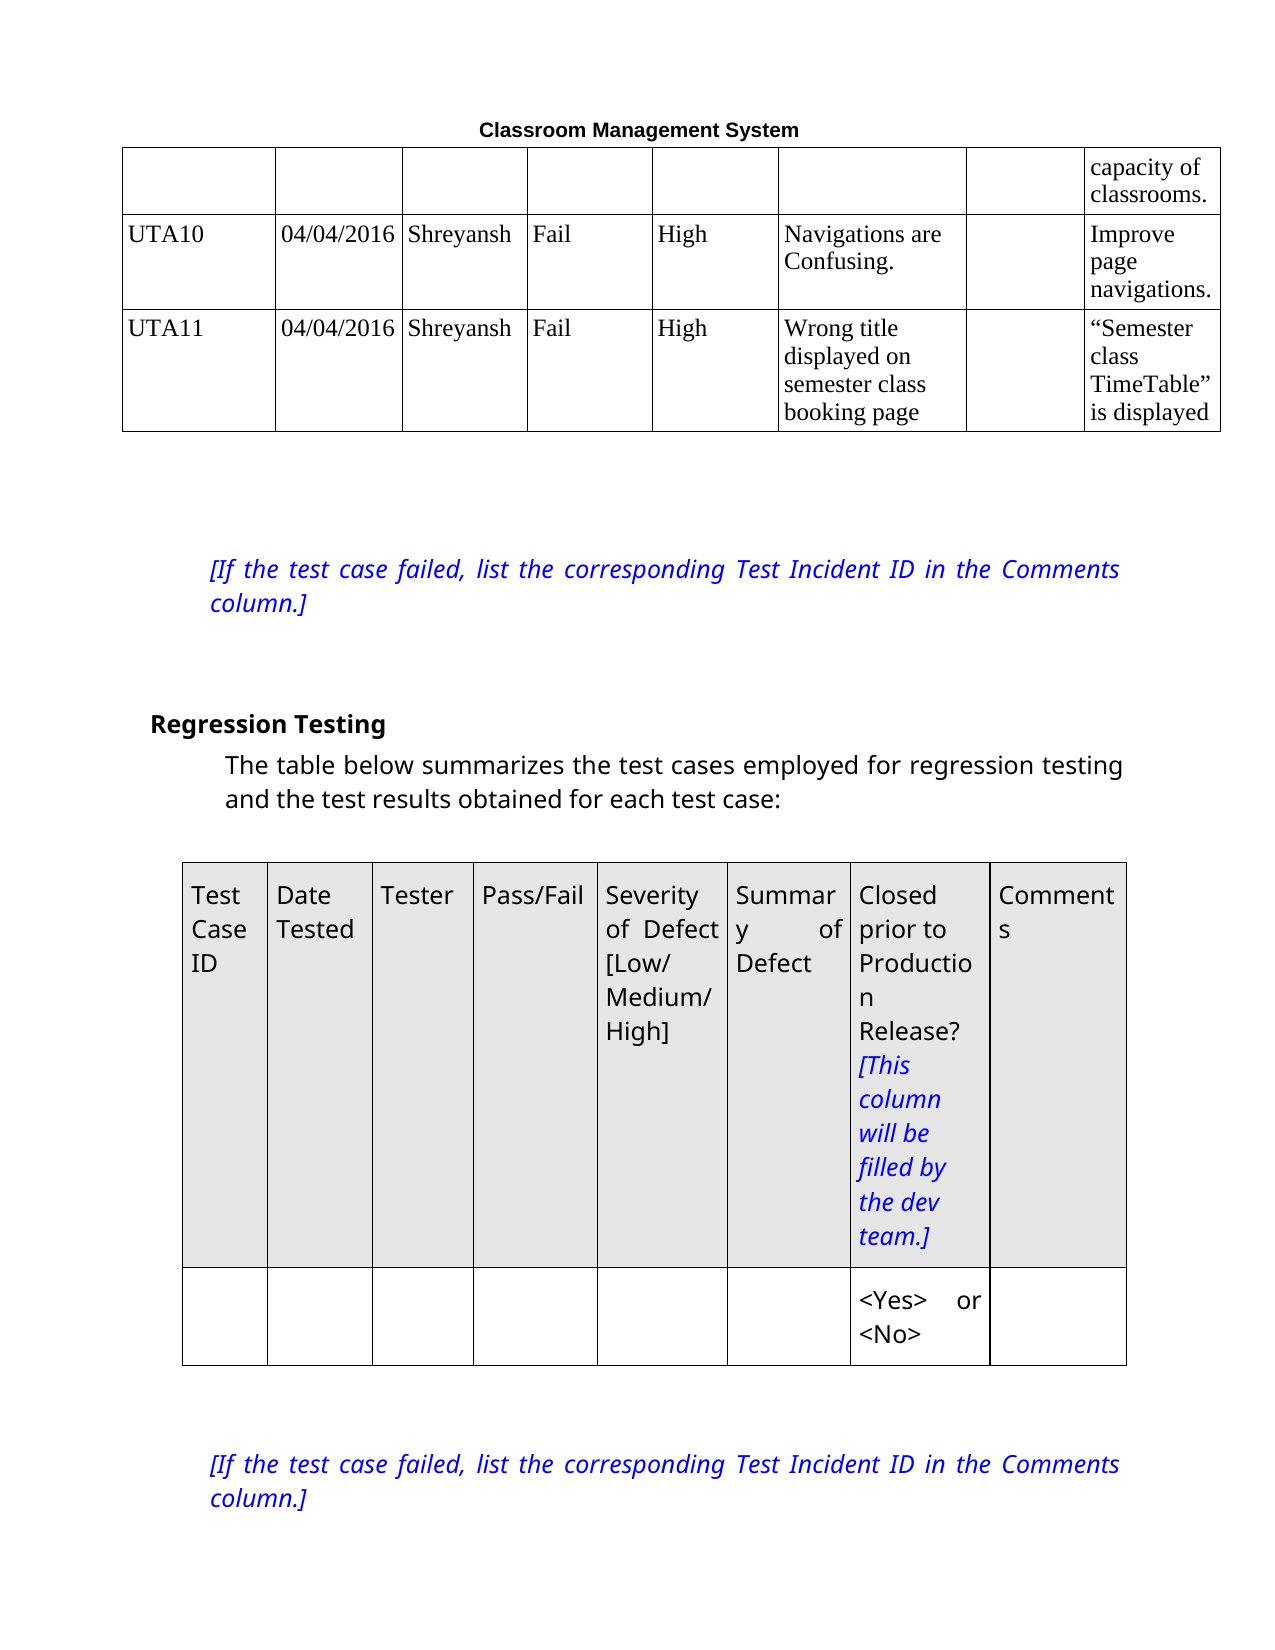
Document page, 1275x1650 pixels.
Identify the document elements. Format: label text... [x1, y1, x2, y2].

table_cell [967, 148, 1084, 214]
table_cell [991, 1268, 1126, 1365]
table_cell [528, 148, 652, 214]
table_cell <Yes> or <No> [851, 1268, 989, 1365]
table_header Date Tested [268, 863, 372, 1267]
table_cell [373, 1268, 473, 1365]
table_cell [276, 148, 402, 214]
table_cell Fail [528, 310, 652, 431]
table_cell [183, 1268, 267, 1365]
table_header Tester [373, 863, 473, 1267]
table_cell UTA10 [123, 215, 275, 309]
table_cell [268, 1268, 372, 1365]
table_header Summary of Defect [728, 863, 850, 1267]
table_cell [403, 148, 527, 214]
table_cell Shreyansh [403, 215, 527, 309]
table_cell [598, 1268, 727, 1365]
table_cell [779, 148, 966, 214]
table_cell [728, 1268, 850, 1365]
table_cell Navigations are Confusing. [779, 215, 966, 309]
table_cell 04/04/2016 [276, 310, 402, 431]
table_cell Improve page navigations. [1085, 215, 1220, 309]
table_cell [653, 148, 778, 214]
table_header Closed prior to Production Release? [This column will be filled by the dev team.] [851, 863, 989, 1267]
table_cell capacity of classrooms. [1085, 148, 1220, 214]
text The table below summarizes the test cases employed for regression testing and the test results obtained for each test case: [225, 747, 1125, 815]
table_cell Wrong title displayed on semester class booking page [779, 310, 966, 431]
table_header Pass/Fail [474, 863, 597, 1267]
table_cell High [653, 215, 778, 309]
table_cell [474, 1268, 597, 1365]
table_cell Fail [528, 215, 652, 309]
table_cell Shreyansh [403, 310, 527, 431]
table_cell [123, 148, 275, 214]
table_header Severity of Defect [Low/ Medium/ High] [598, 863, 727, 1267]
table_cell [967, 310, 1084, 431]
text [If the test case failed, list the corresponding Test Incident ID in the Comments column.] [210, 552, 1125, 620]
text [If the test case failed, list the corresponding Test Incident ID in the Comments column.] [210, 1447, 1125, 1515]
table_cell 04/04/2016 [276, 215, 402, 309]
table_cell High [653, 310, 778, 431]
table_cell [967, 215, 1084, 309]
table_header Comments [991, 863, 1126, 1267]
table_header Test Case ID [183, 863, 267, 1267]
table_cell “Semester class TimeTable” is displayed [1085, 310, 1220, 431]
subtitle Regression Testing [150, 707, 1125, 741]
table_cell UTA11 [123, 310, 275, 431]
